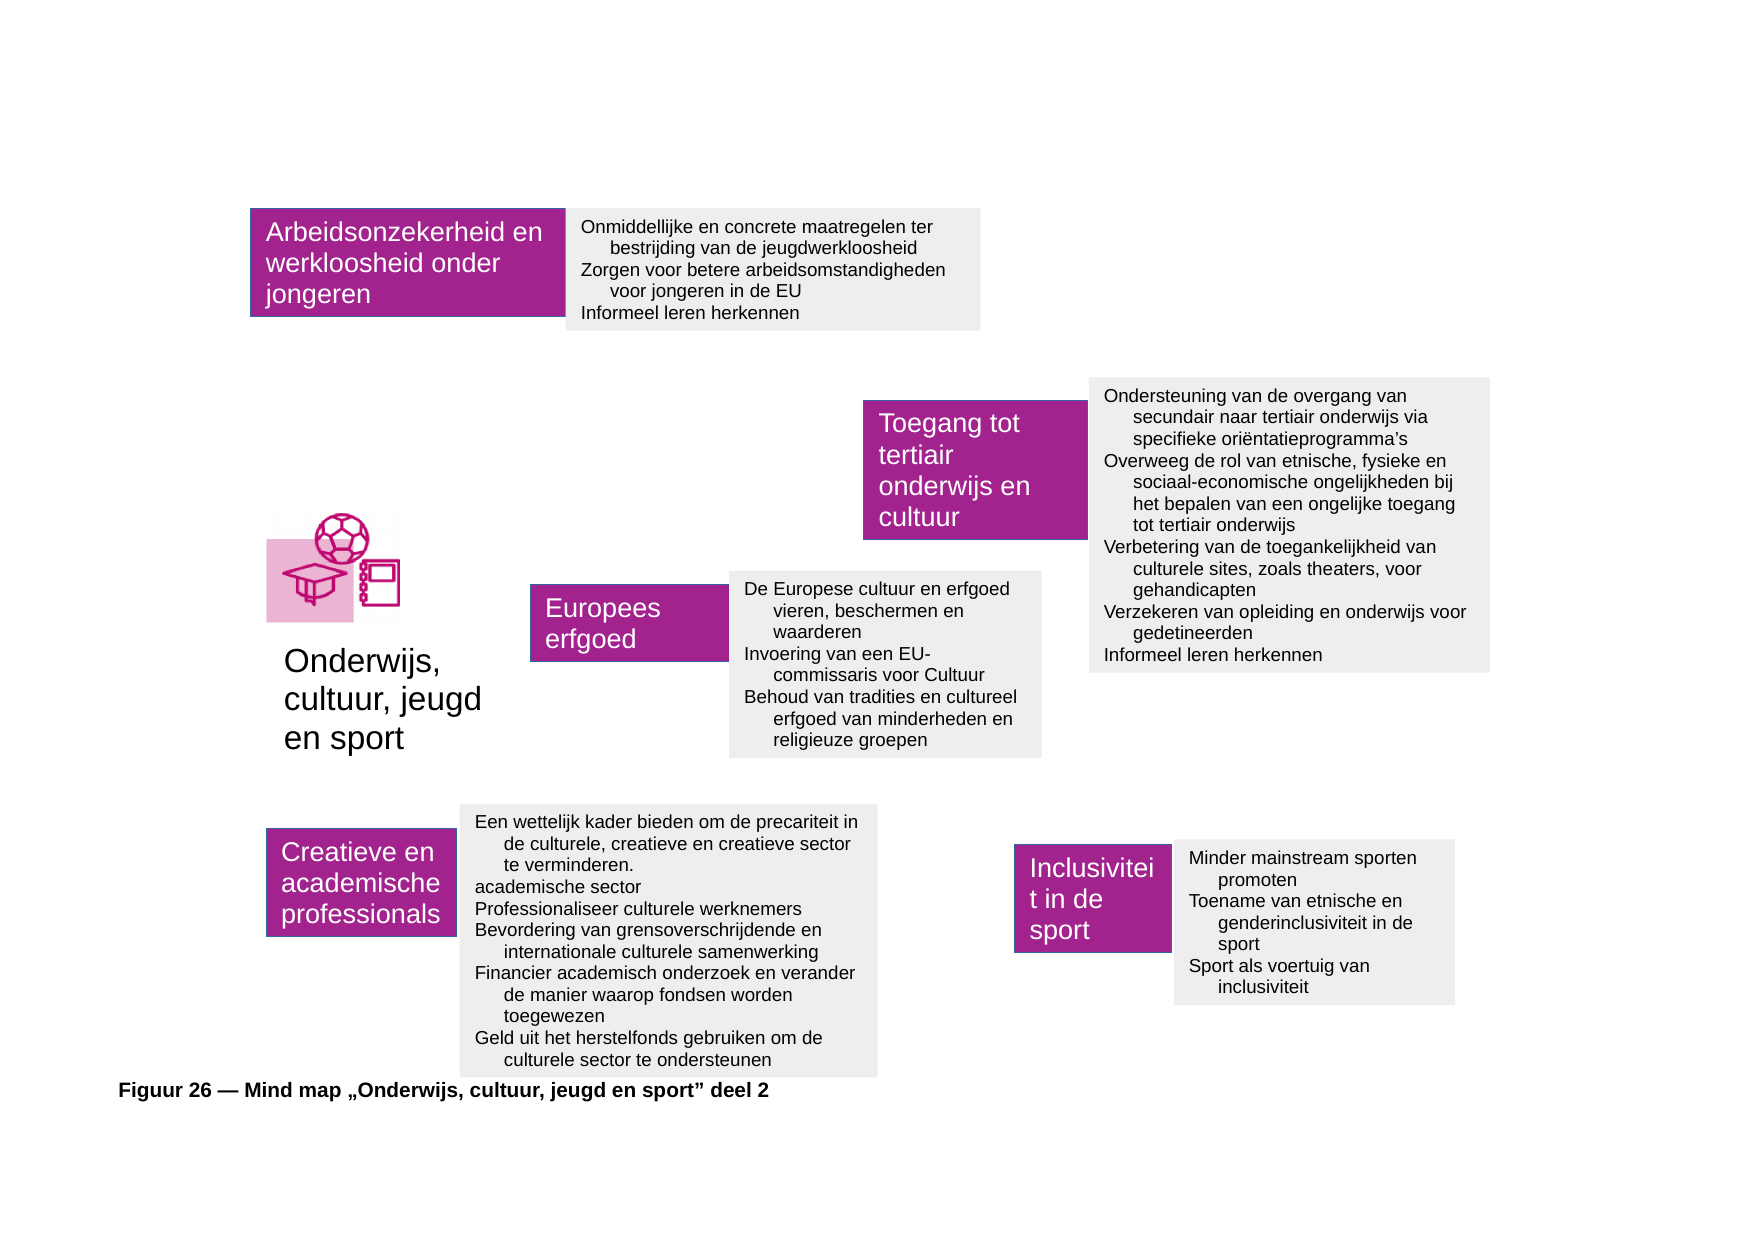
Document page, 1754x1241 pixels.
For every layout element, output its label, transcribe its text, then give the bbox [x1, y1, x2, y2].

text Figuur 26 — Mind map „Onderwijs, cultuur, jeugd en sport” deel 2 [118, 221, 1623, 1101]
picture [265, 511, 400, 626]
